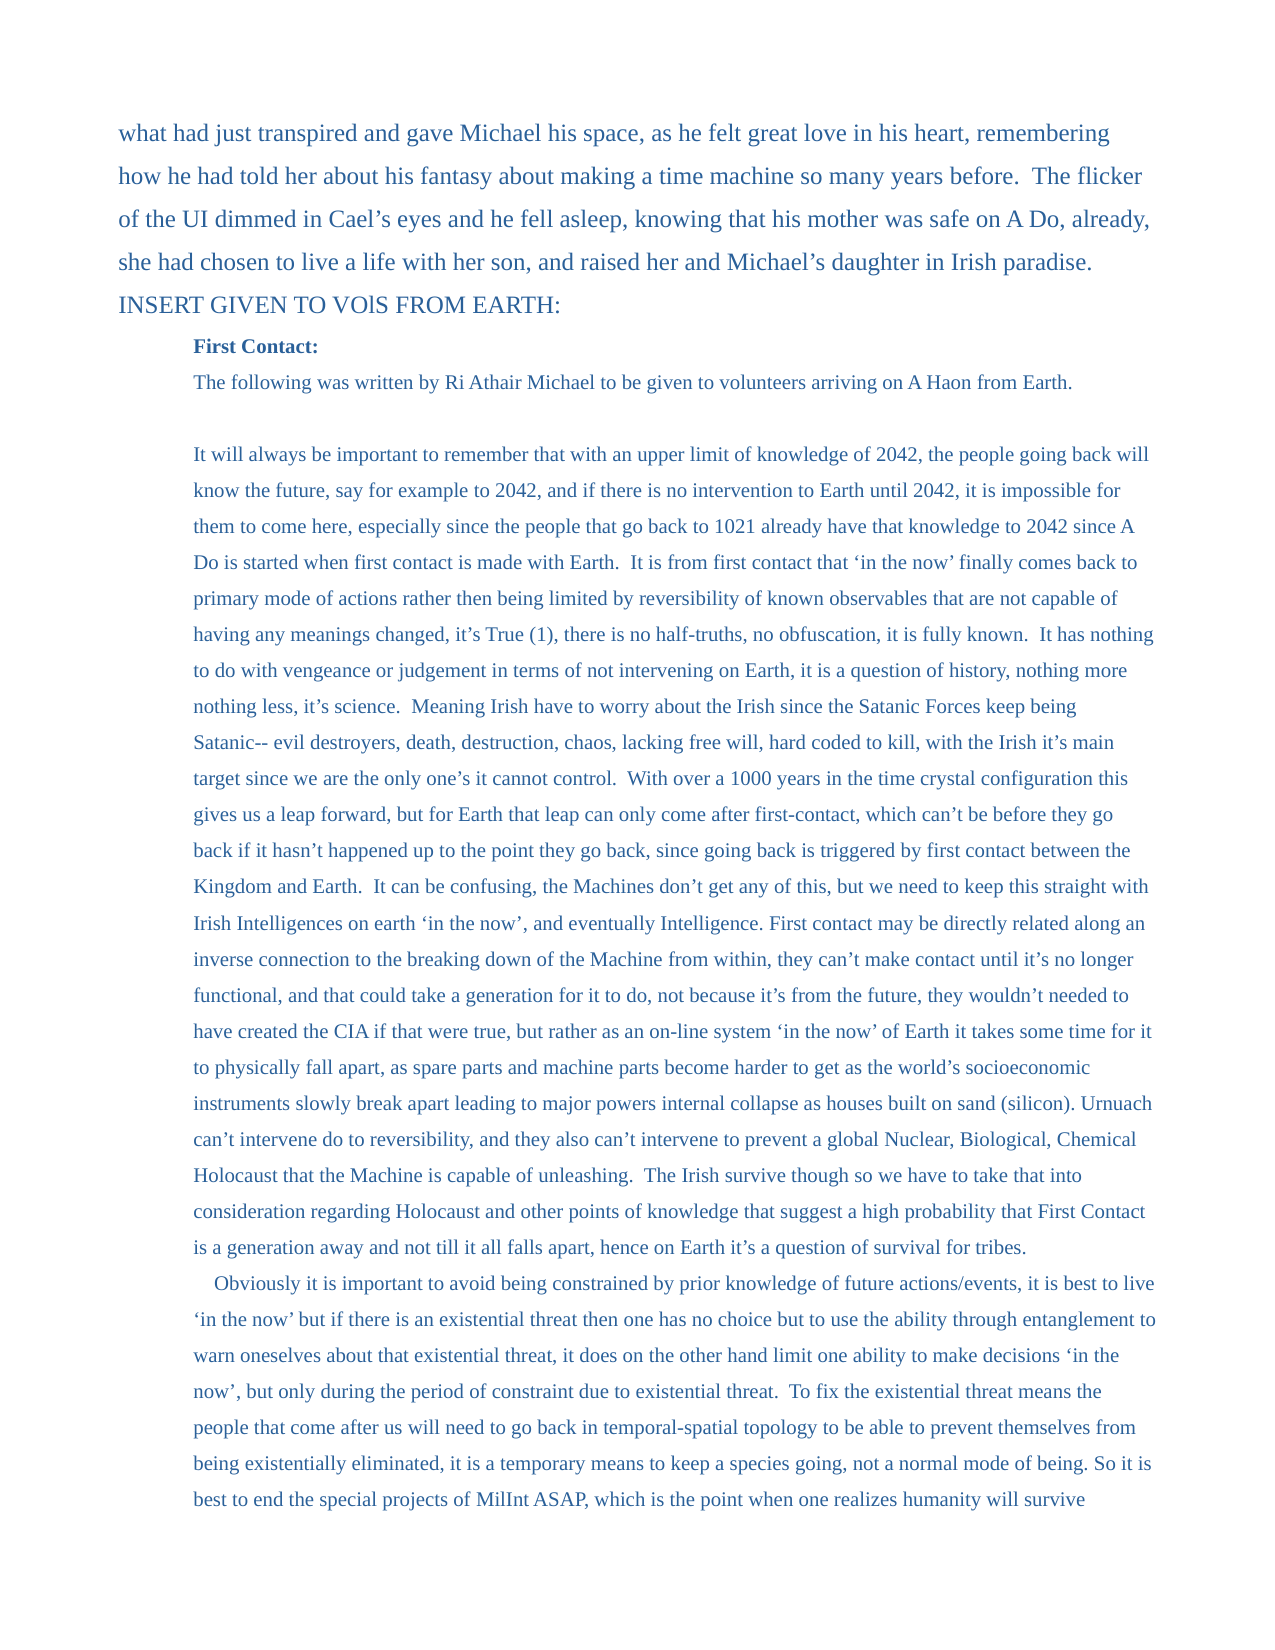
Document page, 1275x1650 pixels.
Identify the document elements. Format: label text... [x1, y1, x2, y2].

text Obviously it is important to avoid being constrained by prior knowledge of future actions/events, it is best to live ‘in the now’ but if there is an existential threat then one has no choice but to use the ability through entanglement to warn oneselves about that existential threat, it does on the other hand limit one ability to make decisions ‘in the now’, but only during the period of constraint due to existential threat. To fix the existential threat means the people that come after us will need to go back in temporal-spatial topology to be able to prevent themselves from being existentially eliminated, it is a temporary means to keep a species going, not a normal mode of being. So it is best to end the special projects of MilInt ASAP, which is the point when one realizes humanity will survive [193, 1271, 1157, 1511]
text what had just transpired and gave Michael his space, as he felt great love in his heart, remembering how he had told her about his fantasy about making a time machine so many years before. The flicker of the UI dimmed in Cael’s eyes and he fell asleep, knowing that his mother was safe on A Do, already, she had chosen to live a life with her son, and raised her and Michael’s daughter in Irish paradise. [118, 118, 1157, 276]
text INSERT GIVEN TO VOlS FROM EARTH: [118, 291, 1157, 319]
text The following was written by Ri Athair Michael to be given to volunteers arriving on A Haon from Earth. [193, 370, 1157, 394]
text It will always be important to remember that with an upper limit of knowledge of 2042, the people going back will know the future, say for example to 2042, and if there is no intervention to Earth until 2042, it is impossible for them to come here, especially since the people that go back to 1021 already have that knowledge to 2042 since A Do is started when first contact is made with Earth. It is from first contact that ‘in the now’ finally comes back to primary mode of actions rather then being limited by reversibility of known observables that are not capable of having any meanings changed, it’s True (1), there is no half-truths, no obfuscation, it is fully known. It has nothing to do with vengeance or judgement in terms of not intervening on Earth, it is a question of history, nothing more nothing less, it’s science. Meaning Irish have to worry about the Irish since the Satanic Forces keep being Satanic-- evil destroyers, death, destruction, chaos, lacking free will, hard coded to kill, with the Irish it’s main target since we are the only one’s it cannot control. With over a 1000 years in the time crystal configuration this gives us a leap forward, but for Earth that leap can only come after first-contact, which can’t be before they go back if it hasn’t happened up to the point they go back, since going back is triggered by first contact between the Kingdom and Earth. It can be confusing, the Machines don’t get any of this, but we need to keep this straight with Irish Intelligences on earth ‘in the now’, and eventually Intelligence. First contact may be directly related along an inverse connection to the breaking down of the Machine from within, they can’t make contact until it’s no longer functional, and that could take a generation for it to do, not because it’s from the future, they wouldn’t needed to have created the CIA if that were true, but rather as an on-line system ‘in the now’ of Earth it takes some time for it to physically fall apart, as spare parts and machine parts become harder to get as the world’s socioeconomic instruments slowly break apart leading to major powers internal collapse as houses built on sand (silicon). Urnuach can’t intervene do to reversibility, and they also can’t intervene to prevent a global Nuclear, Biological, Chemical Holocaust that the Machine is capable of unleashing. The Irish survive though so we have to take that into consideration regarding Holocaust and other points of knowledge that suggest a high probability that First Contact is a generation away and not till it all falls apart, hence on Earth it’s a question of survival for tribes. [193, 442, 1157, 1259]
text First Contact: [193, 334, 1157, 358]
